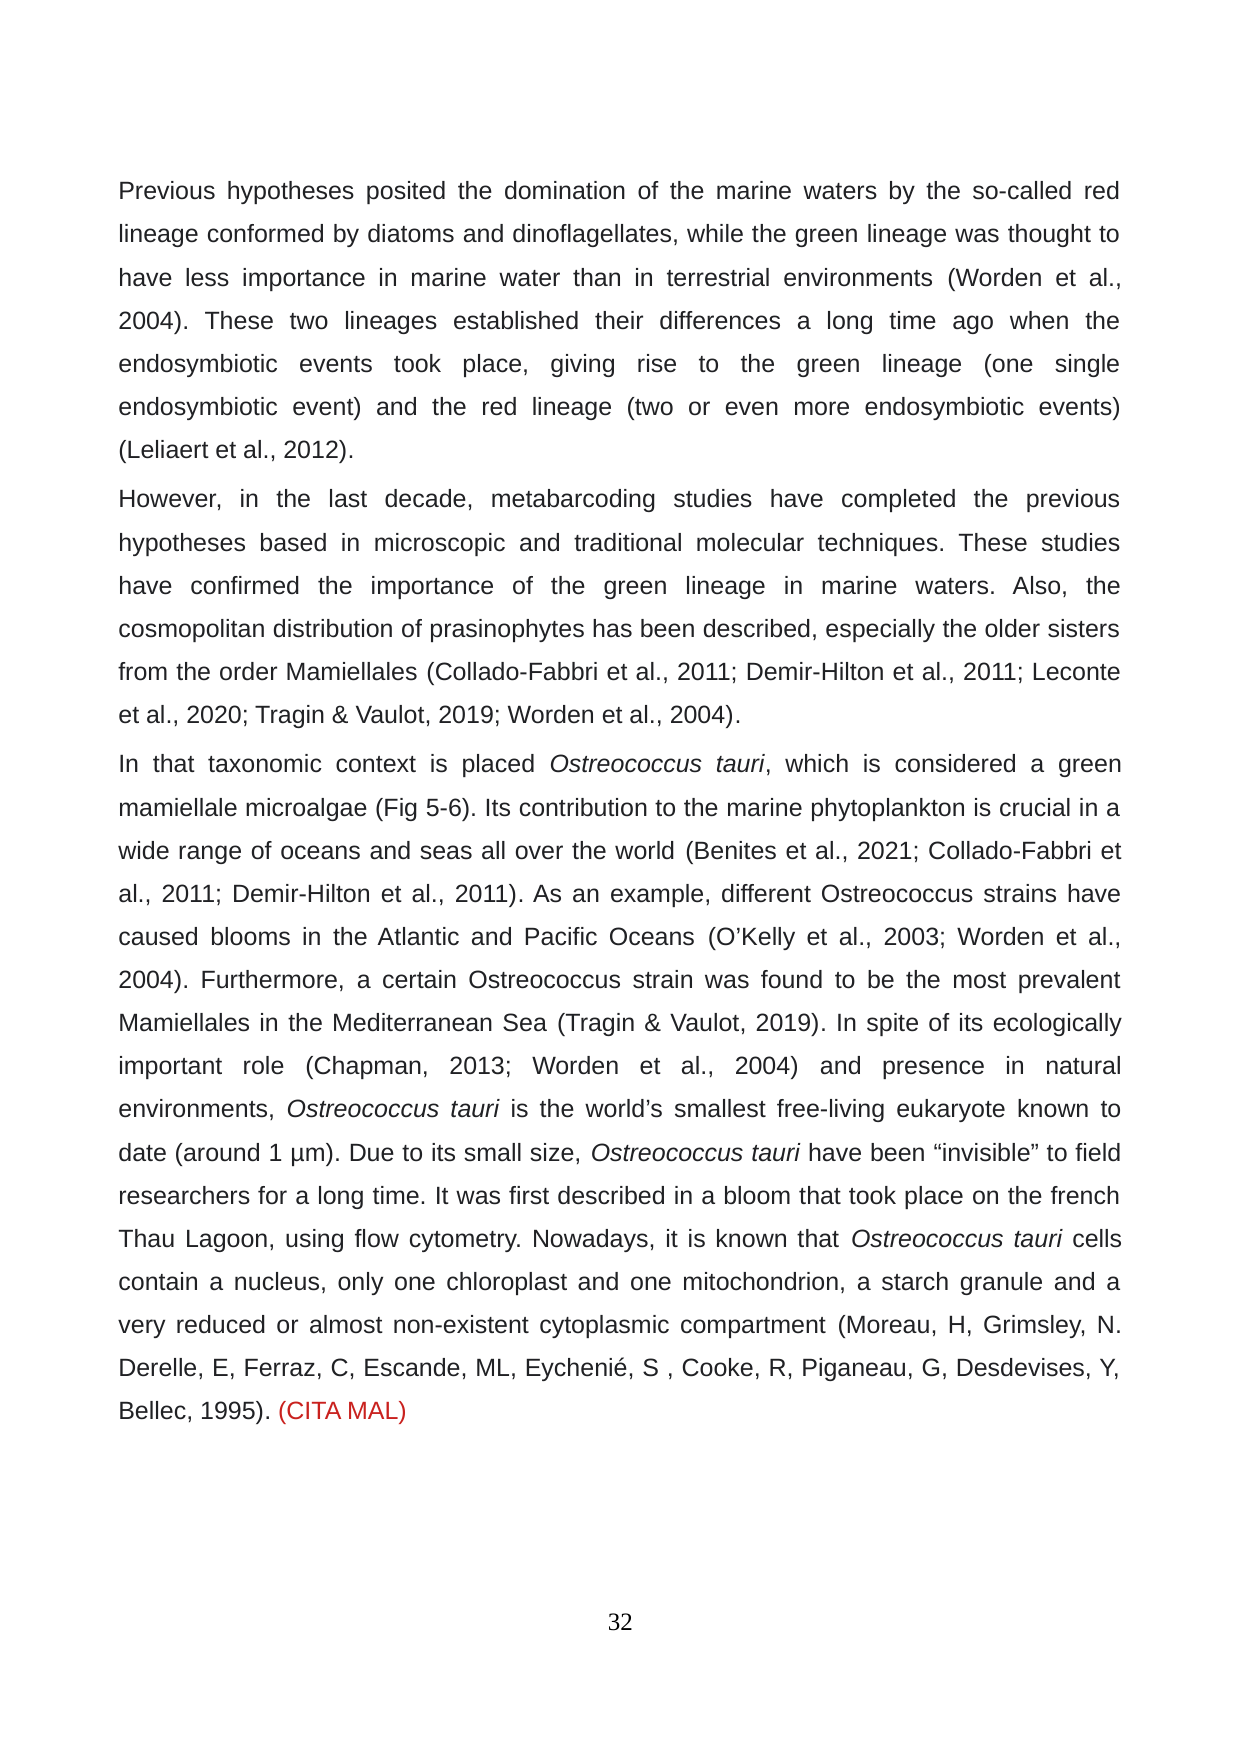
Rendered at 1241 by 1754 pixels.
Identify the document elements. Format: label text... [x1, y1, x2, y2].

text In that taxonomic context is placed Ostreococcus tauri, which is considered a green mamiellale microalgae (Fig 5-6). Its contribution to the marine phytoplankton is crucial in a wide range of oceans and seas all over the world (Benites et al., 2021; Collado-Fabbri et al., 2011; Demir-Hilton et al., 2011)⁠. As an example, different Ostreococcus strains have caused blooms in the Atlantic and Pacific Oceans (O’Kelly et al., 2003; Worden et al., 2004)⁠. Furthermore, a certain Ostreococcus strain was found to be the most prevalent Mamiellales in the Mediterranean Sea (Tragin & Vaulot, 2019)⁠. In spite of its ecologically important role (Chapman, 2013; Worden et al., 2004)⁠ and presence in natural environments, Ostreococcus tauri is the world’s smallest free-living eukaryote known to date (around 1 µm). Due to its small size, Ostreococcus tauri have been “invisible” to field researchers for a long time. It was first described in a bloom that took place on the french Thau Lagoon, using flow cytometry. Nowadays, it is known that Ostreococcus tauri cells contain a nucleus, only one chloroplast and one mitochondrion, a starch granule and a very reduced or almost non-existent cytoplasmic compartment (Moreau, H, Grimsley, N. Derelle, E, Ferraz, C, Escande, ML, Eychenié, S , Cooke, R, Piganeau, G, Desdevises, Y, Bellec, 1995)⁠. (CITA MAL) [118, 749, 1122, 1425]
text Previous hypotheses posited the domination of the marine waters by the so-called red lineage conformed by diatoms and dinoflagellates, while the green lineage was thought to have less importance in marine water than in terrestrial environments (Worden et al., 2004)⁠. These two lineages established their differences a long time ago when the endosymbiotic events took place, giving rise to the green lineage (one single endosymbiotic event) and the red lineage (two or even more endosymbiotic events) (Leliaert et al., 2012)⁠. [118, 176, 1122, 464]
text However, in the last decade, metabarcoding studies have completed the previous hypotheses based in microscopic and traditional molecular techniques. These studies have confirmed the importance of the green lineage in marine waters. Also, the cosmopolitan distribution of prasinophytes has been described, especially the older sisters from the order Mamiellales (Collado-Fabbri et al., 2011; Demir-Hilton et al., 2011; Leconte et al., 2020; Tragin & Vaulot, 2019; Worden et al., 2004)⁠⁠. [118, 484, 1122, 729]
